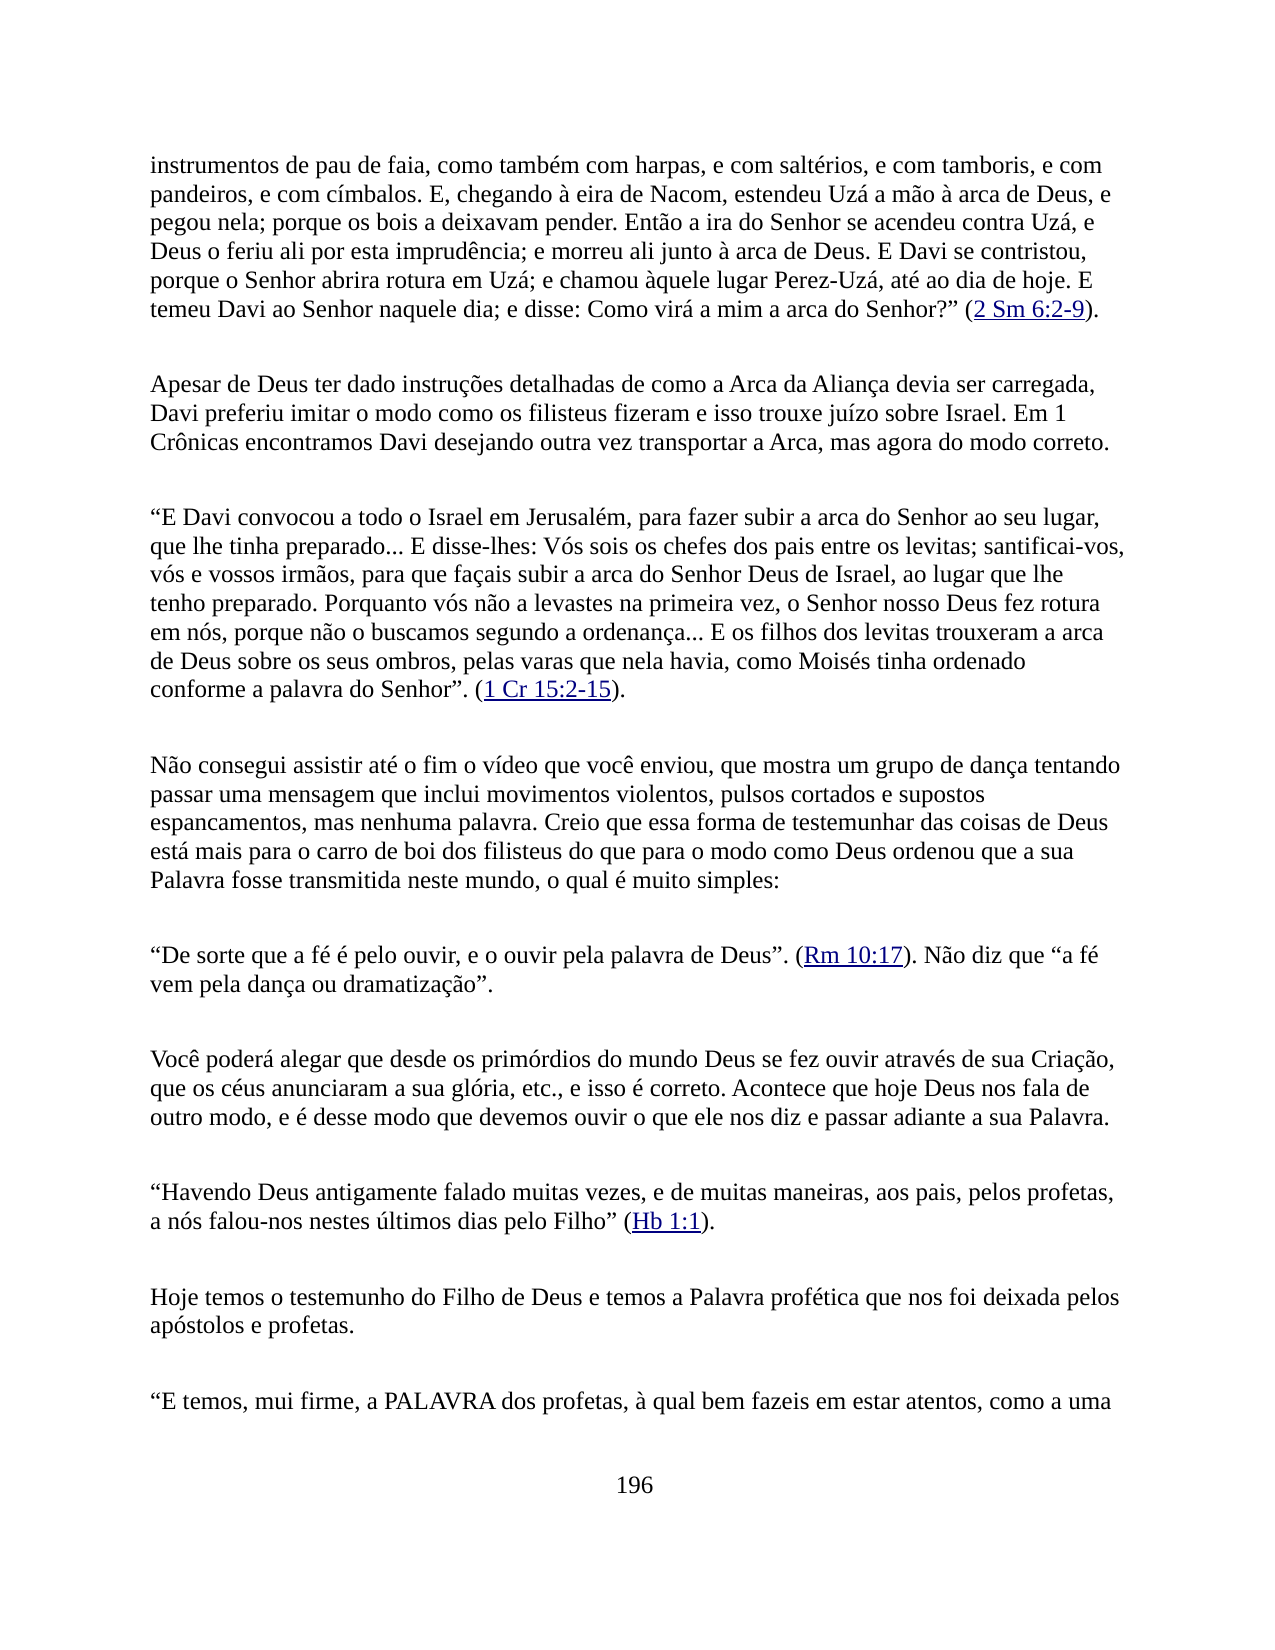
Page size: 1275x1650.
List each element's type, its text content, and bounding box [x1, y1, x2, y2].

text “De sorte que a fé é pelo ouvir, e o ouvir pela palavra de Deus”. (Rm 10:17). Não diz que “a fé vem pela dança ou dramatização”. [150, 912, 1125, 998]
text Não consegui assistir até o fim o vídeo que você enviou, que mostra um grupo de dança tentando passar uma mensagem que inclui movimentos violentos, pulsos cortados e supostos espancamentos, mas nenhuma palavra. Creio que essa forma de testemunhar das coisas de Deus está mais para o carro de boi dos filisteus do que para o modo como Deus ordenou que a sua Palavra fosse transmitida neste mundo, o qual é muito simples: [150, 721, 1125, 894]
text “E temos, mui firme, a PALAVRA dos profetas, à qual bem fazeis em estar atentos, como a uma [150, 1357, 1125, 1414]
text instrumentos de pau de faia, como também com harpas, e com saltérios, e com tamboris, e com pandeiros, e com címbalos. E, chegando à eira de Nacom, estendeu Uzá a mão à arca de Deus, e pegou nela; porque os bois a deixavam pender. Então a ira do Senhor se acendeu contra Uzá, e Deus o feriu ali por esta imprudência; e morreu ali junto à arca de Deus. E Davi se contristou, porque o Senhor abrira rotura em Uzá; e chamou àquele lugar Perez-Uzá, até ao dia de hoje. E temeu Davi ao Senhor naquele dia; e disse: Como virá a mim a arca do Senhor?” (2 Sm 6:2-9). [150, 150, 1125, 322]
text Você poderá alegar que desde os primórdios do mundo Deus se fez ouvir através de sua Criação, que os céus anunciaram a sua glória, etc., e isso é correto. Acontece que hoje Deus nos fala de outro modo, e é desse modo que devemos ouvir o que ele nos diz e passar adiante a sua Palavra. [150, 1016, 1125, 1131]
text Apesar de Deus ter dado instruções detalhadas de como a Arca da Aliança devia ser carregada, Davi preferiu imitar o modo como os filisteus fizeram e isso trouxe juízo sobre Israel. Em 1 Crônicas encontramos Davi desejando outra vez transportar a Arca, mas agora do modo correto. [150, 340, 1125, 455]
text Hoje temos o testemunho do Filho de Deus e temos a Palavra profética que nos foi deixada pelos apóstolos e profetas. [150, 1253, 1125, 1339]
text “E Davi convocou a todo o Israel em Jerusalém, para fazer subir a arca do Senhor ao seu lugar, que lhe tinha preparado... E disse-lhes: Vós sois os chefes dos pais entre os levitas; santificai-vos, vós e vossos irmãos, para que façais subir a arca do Senhor Deus de Israel, ao lugar que lhe tenho preparado. Porquanto vós não a levastes na primeira vez, o Senhor nosso Deus fez rotura em nós, porque não o buscamos segundo a ordenança... E os filhos dos levitas trouxeram a arca de Deus sobre os seus ombros, pelas varas que nela havia, como Moisés tinha ordenado conforme a palavra do Senhor”. (1 Cr 15:2-15). [150, 473, 1125, 703]
text “Havendo Deus antigamente falado muitas vezes, e de muitas maneiras, aos pais, pelos profetas, a nós falou-nos nestes últimos dias pelo Filho” (Hb 1:1). [150, 1149, 1125, 1235]
